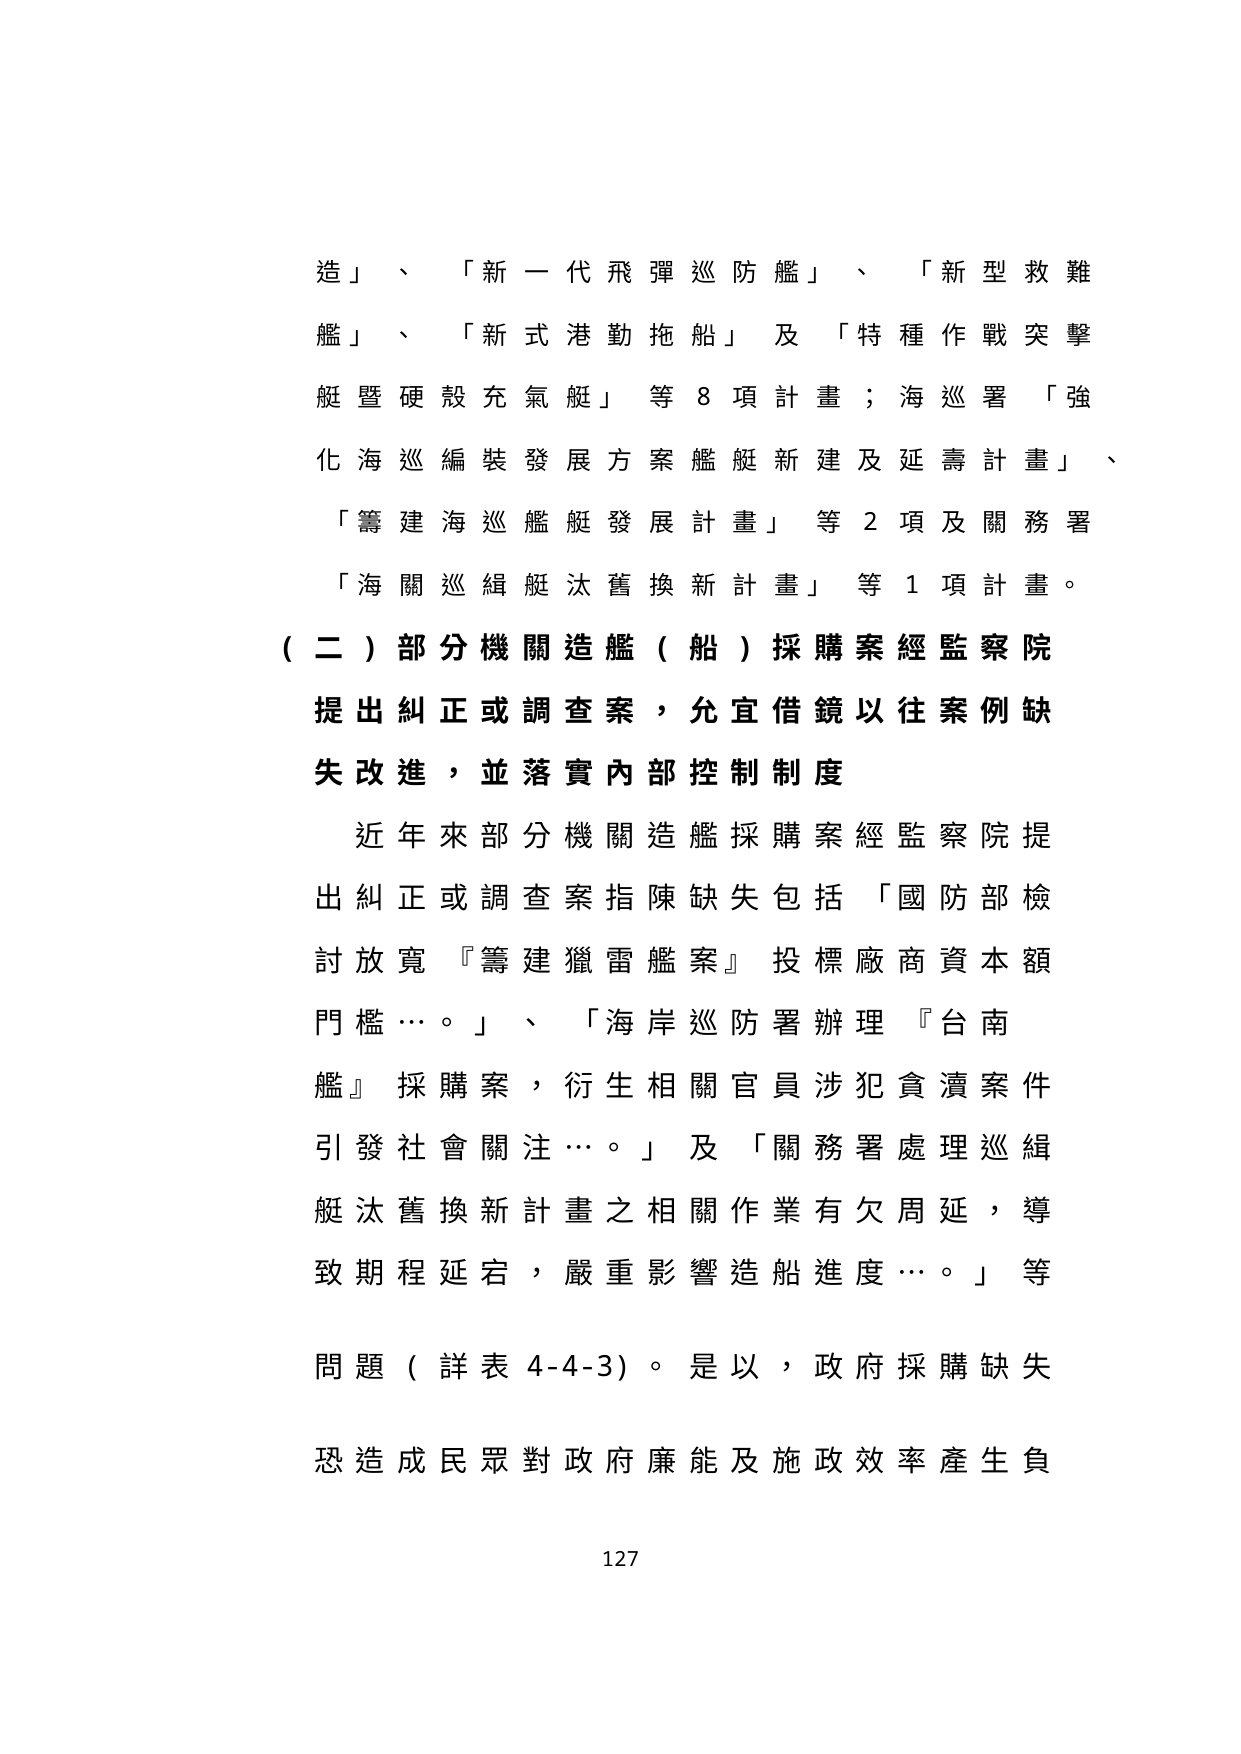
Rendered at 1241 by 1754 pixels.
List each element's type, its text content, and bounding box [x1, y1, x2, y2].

text 造」、「新一代飛彈巡防艦」、「新型救難艦」、「新式港勤拖船」及「特種作戰突擊艇暨硬殼充氣艇」等8項計畫；海巡署「強化海巡編裝發展方案艦艇新建及延壽計畫」、「籌建海巡艦艇發展計畫」等2項及關務署「海關巡緝艇汰舊換新計畫」等1項計畫。 [181, 229, 1127, 604]
text (二)部分機關造艦(船)採購案經監察院提出糾正或調查案，允宜借鏡以往案例缺失改進，並落實內部控制制度 [242, 604, 1058, 792]
text 近年來部分機關造艦採購案經監察院提出糾正或調查案指陳缺失包括「國防部檢討放寬『籌建獵雷艦案』投標廠商資本額門檻…。」、「海岸巡防署辦理『台南艦』採購案，衍生相關官員涉犯貪瀆案件引發社會關注…。」及「關務署處理巡緝艇汰舊換新計畫之相關作業有欠周延，導致期程延宕，嚴重影響造船進度…。」等問題(詳表4-4-3)。是以，政府採購缺失恐造成民眾對政府廉能及施政效率產生負 [271, 792, 1058, 1479]
